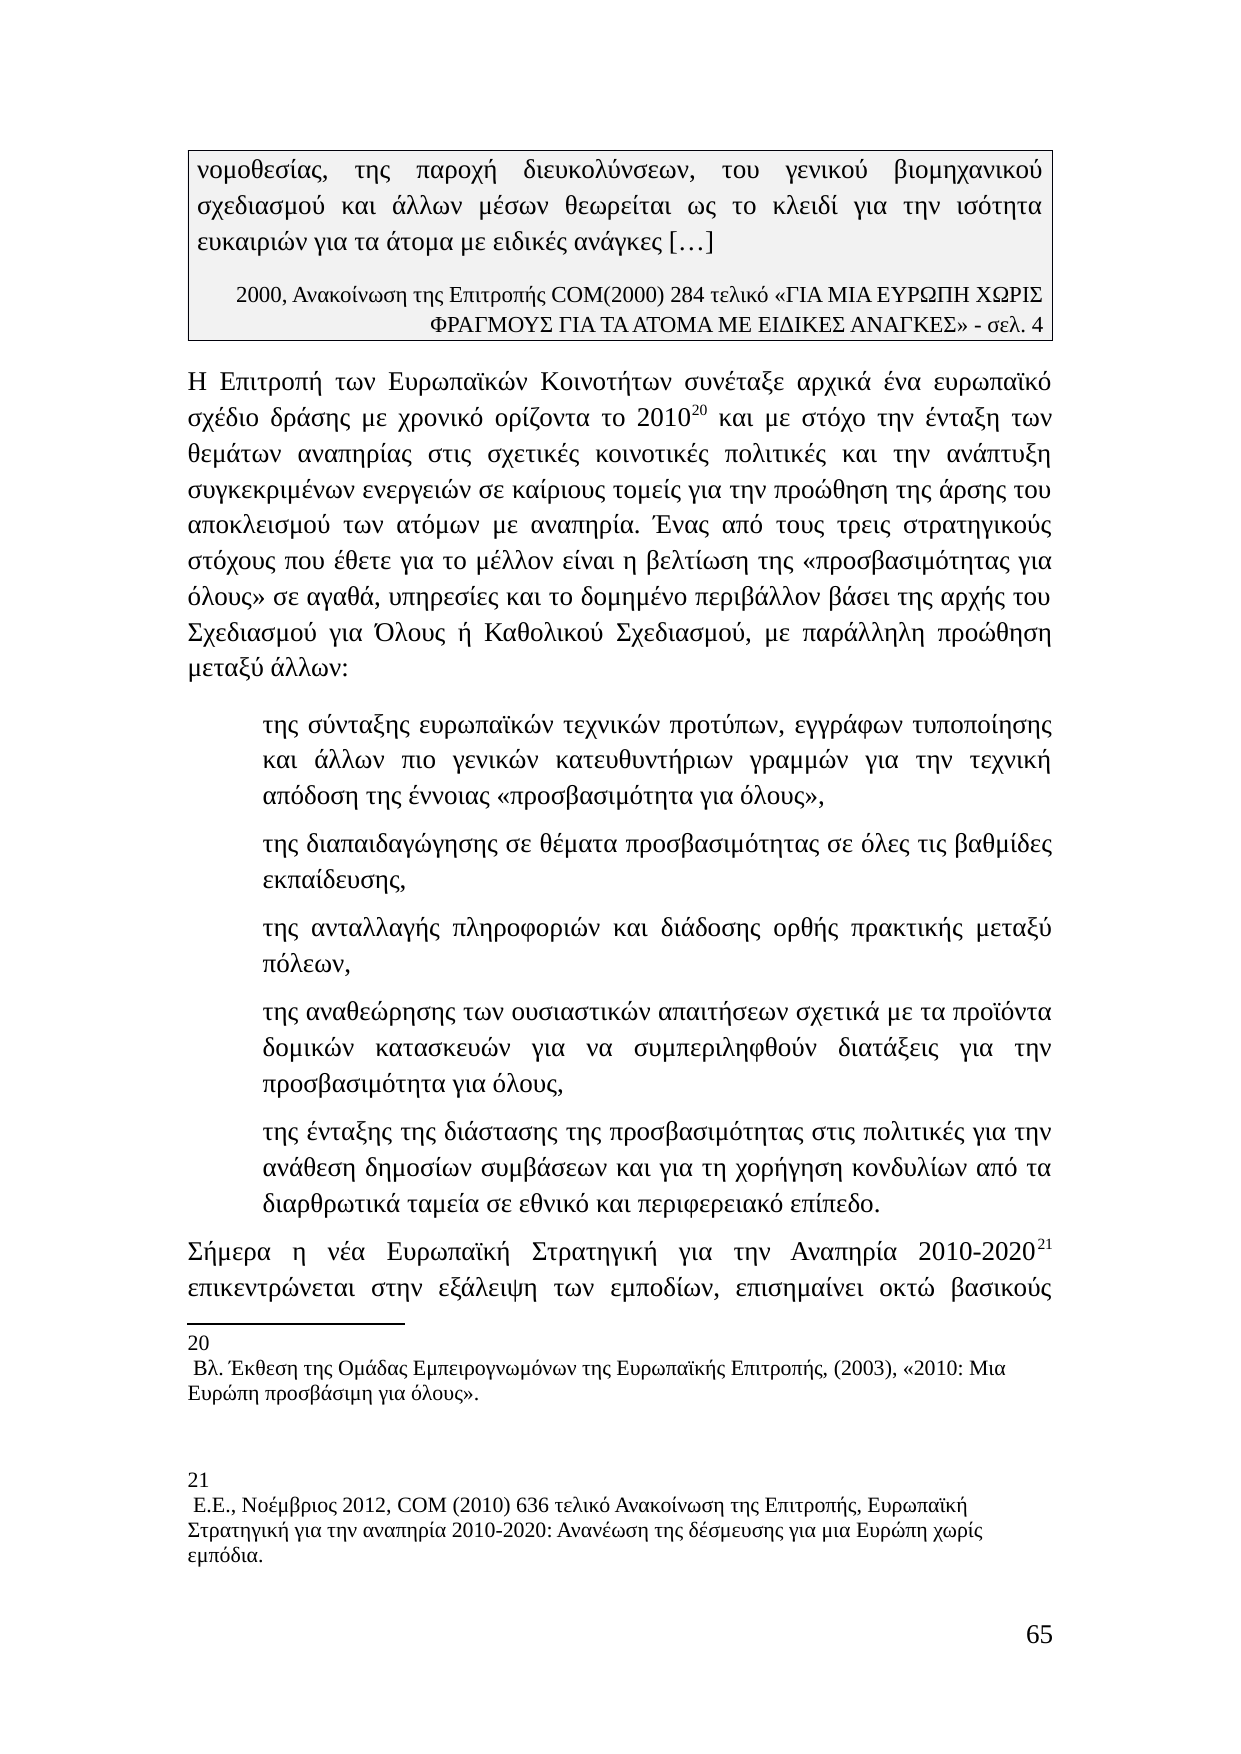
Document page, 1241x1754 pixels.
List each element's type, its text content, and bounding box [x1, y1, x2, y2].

text της ανταλλαγής πληροφοριών και διάδοσης ορθής πρακτικής μεταξύ πόλεων, [262, 912, 1053, 978]
text Βλ. Έκθεση της Ομάδας Εμπειρογνωμόνων της Ευρωπαϊκής Επιτροπής, (2003), «2010: Μια Ευρώπη προσβάσιμη για όλους». [187, 1330, 1053, 1406]
text της αναθεώρησης των ουσιαστικών απαιτήσεων σχετικά με τα προϊόντα δομικών κατασκευών για να συμπεριληφθούν διατάξεις για την προσβασιμότητα για όλους, [262, 996, 1053, 1098]
text νομοθεσίας, της παροχή διευκολύνσεων, του γενικού βιομηχανικού σχεδιασμού και άλλων μέσων θεωρείται ως το κλειδί για την ισότητα ευκαιριών για τα άτομα με ειδικές ανάγκες […] [189, 151, 1052, 256]
text της διαπαιδαγώγησης σε θέματα προσβασιμότητας σε όλες τις βαθμίδες εκπαίδευσης, [262, 828, 1053, 894]
text 2000, Ανακοίνωση της Επιτροπής COM(2000) 284 τελικό «ΓΙΑ ΜΙΑ ΕΥΡΩΠΗ ΧΩΡΙΣ ΦΡΑΓΜΟΥΣ ΓΙΑ ΤΑ ΑΤΟΜΑ ΜΕ ΕΙΔΙΚΕΣ ΑΝΑΓΚΕΣ» - σελ. 4 [189, 278, 1052, 340]
text Ε.Ε., Νοέμβριος 2012, COM (2010) 636 τελικό Ανακοίνωση της Επιτροπής, Ευρωπαϊκή Στρατηγική για την αναπηρία 2010-2020: Ανανέωση της δέσμευσης για μια Ευρώπη χωρίς εμπόδια. [187, 1467, 1053, 1567]
text Σήμερα η νέα Ευρωπαϊκή Στρατηγική για την Αναπηρία 2010-2020 επικεντρώνεται στην εξάλειψη των εμποδίων, επισημαίνει οκτώ βασικούς [187, 1235, 1053, 1302]
text της ένταξης της διάστασης της προσβασιμότητας στις πολιτικές για την ανάθεση δημοσίων συμβάσεων και για τη χορήγηση κονδυλίων από τα διαρθρωτικά ταμεία σε εθνικό και περιφερειακό επίπεδο. [262, 1115, 1053, 1218]
text της σύνταξης ευρωπαϊκών τεχνικών προτύπων, εγγράφων τυποποίησης και άλλων πιο γενικών κατευθυντήριων γραμμών για την τεχνική απόδοση της έννοιας «προσβασιμότητα για όλους», [262, 708, 1053, 811]
text Η Επιτροπή των Ευρωπαϊκών Κοινοτήτων συνέταξε αρχικά ένα ευρωπαϊκό σχέδιο δράσης με χρονικό ορίζοντα το 2010 και με στόχο την ένταξη των θεμάτων αναπηρίας στις σχετικές κοινοτικές πολιτικές και την ανάπτυξη συγκεκριμένων ενεργειών σε καίριους τομείς για την προώθηση της άρσης του αποκλεισμού των ατόμων με αναπηρία. Ένας από τους τρεις στρατηγικούς στόχους που έθετε για το μέλλον είναι η βελτίωση της «προσβασιμότητας για όλους» σε αγαθά, υπηρεσίες και το δομημένο περιβάλλον βάσει της αρχής του Σχεδιασμού για Όλους ή Καθολικού Σχεδιασμού, με παράλληλη προώθηση μεταξύ άλλων: [187, 366, 1053, 682]
